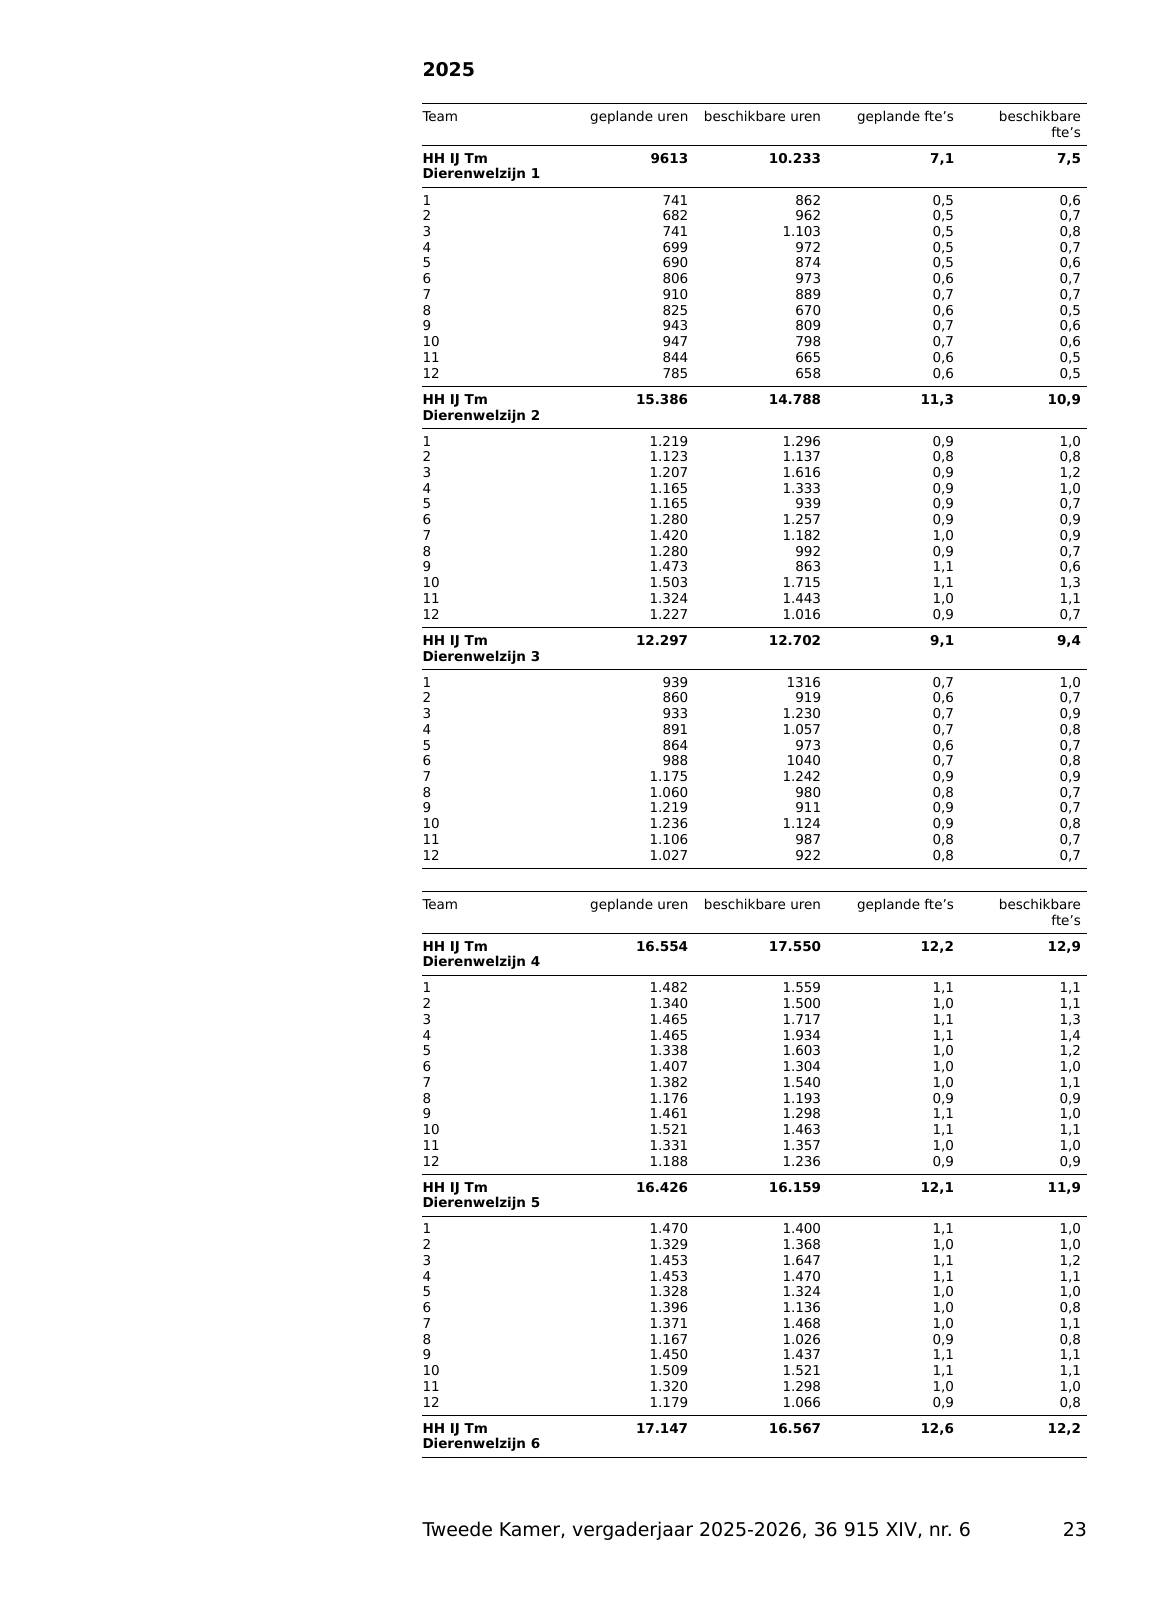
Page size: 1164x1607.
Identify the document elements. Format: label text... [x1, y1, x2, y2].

table_cell 5 [422, 496, 561, 512]
table_cell 0,9 [827, 512, 960, 528]
table_cell 1.500 [694, 996, 827, 1012]
table_cell 9 [422, 800, 561, 816]
table_cell 1.371 [561, 1316, 694, 1331]
table_cell 0,5 [827, 224, 960, 239]
table_cell 1.715 [694, 575, 827, 591]
table_cell 5 [422, 738, 561, 753]
table_header beschikbare uren [694, 892, 827, 933]
table_cell 1,0 [827, 1237, 960, 1253]
table_cell 1 [422, 188, 561, 208]
table_cell 11,9 [960, 1175, 1087, 1216]
table_cell 891 [561, 722, 694, 737]
table_cell HH IJ Tm Dierenwelzijn 1 [422, 146, 561, 187]
table_cell 1.298 [694, 1106, 827, 1122]
table_cell 3 [422, 465, 561, 481]
table_cell 911 [694, 800, 827, 816]
table_cell 1.280 [561, 544, 694, 559]
table_cell 670 [694, 303, 827, 318]
table_cell 1.280 [561, 512, 694, 528]
table_cell 16.554 [561, 934, 694, 974]
table_cell 1.176 [561, 1090, 694, 1106]
table_cell 0,7 [960, 800, 1087, 816]
table_cell 1040 [694, 753, 827, 769]
table_cell 10 [422, 1122, 561, 1138]
table_cell 1 [422, 976, 561, 996]
table_header beschikbare fte’s [960, 892, 1087, 933]
table_cell 1,1 [960, 1122, 1087, 1138]
table_cell 1,0 [960, 1138, 1087, 1153]
table_cell 1.453 [561, 1269, 694, 1284]
table_cell 5 [422, 1284, 561, 1300]
table_cell 4 [422, 1028, 561, 1043]
table_cell 10 [422, 334, 561, 350]
table_cell 1,0 [960, 481, 1087, 496]
table_cell 1.470 [561, 1217, 694, 1237]
table_header beschikbare uren [694, 104, 827, 145]
table_cell 1.123 [561, 449, 694, 465]
table_cell 1,1 [827, 1253, 960, 1268]
table_cell 943 [561, 318, 694, 334]
table_cell 0,5 [960, 365, 1087, 386]
table_cell 0,8 [960, 449, 1087, 465]
table_cell 0,7 [960, 785, 1087, 800]
table_cell 1,1 [960, 1363, 1087, 1379]
table_cell HH IJ Tm Dierenwelzijn 6 [422, 1416, 561, 1457]
table_cell 0,5 [827, 208, 960, 224]
table_cell 1,1 [827, 1217, 960, 1237]
table_cell 0,8 [827, 785, 960, 800]
table_cell 947 [561, 334, 694, 350]
table_cell 806 [561, 271, 694, 287]
table_cell 10 [422, 816, 561, 832]
table_cell 1.324 [694, 1284, 827, 1300]
table_cell 1.340 [561, 996, 694, 1012]
table_cell 8 [422, 544, 561, 559]
table_cell 1.450 [561, 1347, 694, 1363]
table_cell 1,0 [960, 1237, 1087, 1253]
table_cell 1.465 [561, 1028, 694, 1043]
table_cell 1.338 [561, 1043, 694, 1059]
table_cell 1,1 [827, 1347, 960, 1363]
table_cell 741 [561, 224, 694, 239]
table_cell 1,1 [827, 1028, 960, 1043]
table_cell 665 [694, 350, 827, 365]
table_cell 1.603 [694, 1043, 827, 1059]
table_cell 0,8 [960, 1394, 1087, 1415]
table_cell 6 [422, 512, 561, 528]
table_cell 0,9 [960, 512, 1087, 528]
table_cell 1.106 [561, 832, 694, 847]
table_cell 1.329 [561, 1237, 694, 1253]
table_cell 0,6 [827, 271, 960, 287]
table_cell 939 [694, 496, 827, 512]
table_cell 1,0 [827, 528, 960, 543]
table_cell 0,7 [960, 738, 1087, 753]
table_cell 809 [694, 318, 827, 334]
table_cell 1,0 [960, 1284, 1087, 1300]
table_cell 11,3 [827, 387, 960, 428]
table_cell 3 [422, 1012, 561, 1027]
table_cell 798 [694, 334, 827, 350]
table_cell 6 [422, 753, 561, 769]
table_cell 1.420 [561, 528, 694, 543]
table_cell 1.304 [694, 1059, 827, 1075]
table_cell 7,1 [827, 146, 960, 187]
table_header Team [422, 104, 561, 145]
table_cell 9 [422, 1106, 561, 1122]
table_cell 1.465 [561, 1012, 694, 1027]
table_cell 4 [422, 481, 561, 496]
table_cell 1.437 [694, 1347, 827, 1363]
table_cell 6 [422, 271, 561, 287]
table_cell 1.331 [561, 1138, 694, 1153]
table_cell 1.509 [561, 1363, 694, 1379]
table_cell 682 [561, 208, 694, 224]
table_cell 1,0 [960, 1106, 1087, 1122]
table_cell 1.382 [561, 1075, 694, 1090]
table_cell 1,1 [960, 1075, 1087, 1090]
table_cell 0,6 [827, 365, 960, 386]
table_cell 1.407 [561, 1059, 694, 1075]
table_cell 0,5 [960, 350, 1087, 365]
table_cell 658 [694, 365, 827, 386]
table_cell 0,8 [960, 224, 1087, 239]
table_cell 0,8 [827, 449, 960, 465]
table_cell 1,0 [960, 1379, 1087, 1394]
table_cell 1,1 [827, 1122, 960, 1138]
table_cell 0,9 [827, 496, 960, 512]
table_cell 1.016 [694, 606, 827, 627]
table_cell 1.257 [694, 512, 827, 528]
table_cell 1.320 [561, 1379, 694, 1394]
table_cell 1,1 [827, 575, 960, 591]
table_cell 10.233 [694, 146, 827, 187]
table_cell 12.702 [694, 628, 827, 669]
table_cell 0,7 [827, 753, 960, 769]
table_cell 1.717 [694, 1012, 827, 1027]
table_cell 1,1 [827, 1269, 960, 1284]
table_cell 1,1 [960, 1316, 1087, 1331]
table_cell 3 [422, 706, 561, 722]
table_cell 1,0 [827, 1379, 960, 1394]
table_cell 12 [422, 848, 561, 868]
table_cell 1.207 [561, 465, 694, 481]
table_cell 1,0 [827, 591, 960, 606]
table_cell 860 [561, 690, 694, 706]
table_cell 0,7 [827, 287, 960, 302]
table_cell 1.368 [694, 1237, 827, 1253]
table_cell 0,8 [827, 832, 960, 847]
table_cell 1 [422, 670, 561, 690]
table_cell 16.567 [694, 1416, 827, 1457]
table_cell 0,9 [827, 1153, 960, 1174]
table_cell 12 [422, 1153, 561, 1174]
table_cell 1.324 [561, 591, 694, 606]
table_cell 0,7 [827, 334, 960, 350]
table_cell 0,6 [827, 738, 960, 753]
table_cell 8 [422, 785, 561, 800]
table_cell 1.482 [561, 976, 694, 996]
table_cell 0,7 [960, 606, 1087, 627]
table_cell 1.219 [561, 800, 694, 816]
table_cell 2 [422, 208, 561, 224]
table_cell 1,2 [960, 1253, 1087, 1268]
table_cell 0,6 [827, 350, 960, 365]
table_cell 1.060 [561, 785, 694, 800]
table_cell 1.236 [561, 816, 694, 832]
table_cell 17.147 [561, 1416, 694, 1457]
table_cell 1.227 [561, 606, 694, 627]
table_cell 1,0 [827, 1075, 960, 1090]
table_cell 0,9 [827, 800, 960, 816]
table_cell 9 [422, 559, 561, 575]
table_cell 1.468 [694, 1316, 827, 1331]
table_cell 1,1 [960, 1347, 1087, 1363]
table_cell 1,2 [960, 1043, 1087, 1059]
table_cell 1.463 [694, 1122, 827, 1138]
table_cell 1.179 [561, 1394, 694, 1415]
table_cell 939 [561, 670, 694, 690]
table_cell HH IJ Tm Dierenwelzijn 5 [422, 1175, 561, 1216]
table_cell 12 [422, 606, 561, 627]
table_cell 1.616 [694, 465, 827, 481]
table_cell 0,7 [827, 318, 960, 334]
table_cell 11 [422, 1138, 561, 1153]
table_cell 12,6 [827, 1416, 960, 1457]
table_cell 0,9 [827, 544, 960, 559]
table_cell 0,7 [827, 670, 960, 690]
table_cell 3 [422, 224, 561, 239]
table_cell 9,1 [827, 628, 960, 669]
table_cell 1,2 [960, 465, 1087, 481]
table_cell 11 [422, 350, 561, 365]
table_cell 0,7 [960, 832, 1087, 847]
table_cell 1.124 [694, 816, 827, 832]
table_cell 0,7 [827, 722, 960, 737]
table_cell 1.357 [694, 1138, 827, 1153]
table_cell 864 [561, 738, 694, 753]
table_cell 0,7 [960, 848, 1087, 868]
table_cell 0,8 [960, 1300, 1087, 1316]
table_cell 12,2 [960, 1416, 1087, 1457]
table_cell 1.182 [694, 528, 827, 543]
table_cell 5 [422, 1043, 561, 1059]
table_cell 1.453 [561, 1253, 694, 1268]
table_cell 1.296 [694, 429, 827, 449]
table_cell 4 [422, 1269, 561, 1284]
table_cell 1,0 [827, 1316, 960, 1331]
table_cell 0,6 [960, 318, 1087, 334]
table_cell 1.470 [694, 1269, 827, 1284]
table_cell 1.396 [561, 1300, 694, 1316]
table_cell 9 [422, 318, 561, 334]
table_cell 0,8 [960, 816, 1087, 832]
table_cell 0,7 [960, 690, 1087, 706]
table_cell 7 [422, 769, 561, 784]
table_cell 910 [561, 287, 694, 302]
table_cell 0,7 [960, 240, 1087, 255]
table_cell 2 [422, 996, 561, 1012]
table_header geplande fte’s [827, 104, 960, 145]
table_cell 5 [422, 255, 561, 271]
table_cell 1,1 [960, 591, 1087, 606]
table_cell 972 [694, 240, 827, 255]
table_cell 0,7 [960, 496, 1087, 512]
table_cell 1,0 [960, 1059, 1087, 1075]
table_header beschikbare fte’s [960, 104, 1087, 145]
table_cell 1.521 [561, 1122, 694, 1138]
table_cell 844 [561, 350, 694, 365]
table_cell 11 [422, 591, 561, 606]
table_cell 1.230 [694, 706, 827, 722]
table_cell 0,6 [960, 559, 1087, 575]
table_header geplande uren [561, 892, 694, 933]
table_cell 0,9 [827, 606, 960, 627]
table_cell 8 [422, 1331, 561, 1347]
table_cell 1,1 [960, 976, 1087, 996]
table_cell 12,1 [827, 1175, 960, 1216]
table_cell 0,9 [827, 465, 960, 481]
table_cell 741 [561, 188, 694, 208]
table_cell 862 [694, 188, 827, 208]
table_cell 1,1 [827, 976, 960, 996]
table_cell 7 [422, 1316, 561, 1331]
table_cell 0,9 [960, 1153, 1087, 1174]
table_cell 1.175 [561, 769, 694, 784]
table_cell 699 [561, 240, 694, 255]
table_cell 1.137 [694, 449, 827, 465]
table_cell HH IJ Tm Dierenwelzijn 3 [422, 628, 561, 669]
table_cell 1.188 [561, 1153, 694, 1174]
table_cell HH IJ Tm Dierenwelzijn 2 [422, 387, 561, 428]
table_cell HH IJ Tm Dierenwelzijn 4 [422, 934, 561, 974]
table_cell 0,7 [960, 287, 1087, 302]
table_cell 1.521 [694, 1363, 827, 1379]
table_header Team [422, 892, 561, 933]
table_cell 973 [694, 271, 827, 287]
table_cell 1.057 [694, 722, 827, 737]
table_cell 12,9 [960, 934, 1087, 974]
table_header geplande uren [561, 104, 694, 145]
table_cell 1,0 [827, 1059, 960, 1075]
table_cell 11 [422, 832, 561, 847]
table_cell 1,0 [827, 996, 960, 1012]
table_cell 4 [422, 240, 561, 255]
table_cell 1.219 [561, 429, 694, 449]
table_cell 7,5 [960, 146, 1087, 187]
table_cell 1,0 [960, 429, 1087, 449]
table_cell 0,9 [960, 1090, 1087, 1106]
table_cell 0,5 [827, 188, 960, 208]
subtitle 2025 [422, 59, 1087, 81]
table_cell 1.103 [694, 224, 827, 239]
table_cell 1,1 [827, 1012, 960, 1027]
table_cell 0,6 [960, 255, 1087, 271]
table_cell 1,3 [960, 575, 1087, 591]
table_cell 0,9 [827, 1090, 960, 1106]
table_cell 1.540 [694, 1075, 827, 1090]
table_cell 8 [422, 1090, 561, 1106]
table_cell 17.550 [694, 934, 827, 974]
table_cell 1,1 [960, 996, 1087, 1012]
table_cell 0,9 [960, 528, 1087, 543]
table_cell 4 [422, 722, 561, 737]
table_cell 6 [422, 1300, 561, 1316]
table_cell 7 [422, 1075, 561, 1090]
table_cell 874 [694, 255, 827, 271]
table_cell 10 [422, 1363, 561, 1379]
table_cell 0,9 [827, 1331, 960, 1347]
table_cell 1,0 [960, 1217, 1087, 1237]
table_cell 1,1 [960, 1269, 1087, 1284]
table_cell 6 [422, 1059, 561, 1075]
table_cell 9,4 [960, 628, 1087, 669]
table_cell 0,9 [827, 481, 960, 496]
table_cell 0,5 [960, 303, 1087, 318]
table_cell 11 [422, 1379, 561, 1394]
table_cell 1.328 [561, 1284, 694, 1300]
table_cell 1.136 [694, 1300, 827, 1316]
table_cell 0,6 [827, 690, 960, 706]
table_cell 889 [694, 287, 827, 302]
table_cell 1.934 [694, 1028, 827, 1043]
table_cell 0,9 [960, 769, 1087, 784]
table_cell 1,0 [827, 1138, 960, 1153]
table_cell 3 [422, 1253, 561, 1268]
table_cell 0,9 [827, 816, 960, 832]
table_cell 1.298 [694, 1379, 827, 1394]
table_cell 15.386 [561, 387, 694, 428]
table_cell 1.027 [561, 848, 694, 868]
table_cell 1316 [694, 670, 827, 690]
table_cell 1.559 [694, 976, 827, 996]
table_cell 0,6 [960, 334, 1087, 350]
table_cell 0,7 [960, 544, 1087, 559]
table_cell 0,7 [960, 271, 1087, 287]
table_cell 1.193 [694, 1090, 827, 1106]
table_cell 1.647 [694, 1253, 827, 1268]
table_cell 1,0 [827, 1300, 960, 1316]
table_cell 785 [561, 365, 694, 386]
table_cell 0,9 [827, 769, 960, 784]
table_cell 962 [694, 208, 827, 224]
table_cell 1,3 [960, 1012, 1087, 1027]
table_cell 16.159 [694, 1175, 827, 1216]
table_cell 863 [694, 559, 827, 575]
table_cell 14.788 [694, 387, 827, 428]
table_cell 0,7 [827, 706, 960, 722]
table_cell 12,2 [827, 934, 960, 974]
table_cell 0,8 [960, 1331, 1087, 1347]
table_cell 825 [561, 303, 694, 318]
table_cell 1 [422, 1217, 561, 1237]
table_cell 12.297 [561, 628, 694, 669]
table_cell 1.026 [694, 1331, 827, 1347]
table_cell 1.443 [694, 591, 827, 606]
table_cell 0,5 [827, 255, 960, 271]
table_cell 1,1 [827, 559, 960, 575]
table_cell 0,6 [827, 303, 960, 318]
table_cell 919 [694, 690, 827, 706]
table_cell 10,9 [960, 387, 1087, 428]
table_cell 0,7 [960, 208, 1087, 224]
table_cell 980 [694, 785, 827, 800]
table_cell 1.236 [694, 1153, 827, 1174]
table_cell 1.503 [561, 575, 694, 591]
table_cell 988 [561, 753, 694, 769]
table_cell 2 [422, 690, 561, 706]
table_cell 0,9 [827, 1394, 960, 1415]
table_cell 1.242 [694, 769, 827, 784]
table_cell 0,6 [960, 188, 1087, 208]
table_cell 973 [694, 738, 827, 753]
table_cell 1.167 [561, 1331, 694, 1347]
table_cell 1 [422, 429, 561, 449]
table_cell 7 [422, 528, 561, 543]
table_cell 2 [422, 1237, 561, 1253]
table_cell 1.461 [561, 1106, 694, 1122]
table_cell 1,1 [827, 1106, 960, 1122]
table_cell 10 [422, 575, 561, 591]
table_cell 1.165 [561, 481, 694, 496]
table_cell 0,8 [827, 848, 960, 868]
table_cell 12 [422, 365, 561, 386]
table_cell 12 [422, 1394, 561, 1415]
table_cell 2 [422, 449, 561, 465]
table_cell 1.165 [561, 496, 694, 512]
table_cell 9613 [561, 146, 694, 187]
table_cell 0,8 [960, 722, 1087, 737]
table_cell 9 [422, 1347, 561, 1363]
table_cell 933 [561, 706, 694, 722]
table_header geplande fte’s [827, 892, 960, 933]
table_cell 1,0 [827, 1284, 960, 1300]
table_cell 992 [694, 544, 827, 559]
table_cell 1,0 [827, 1043, 960, 1059]
table_cell 1.066 [694, 1394, 827, 1415]
table_cell 0,8 [960, 753, 1087, 769]
table_cell 1.400 [694, 1217, 827, 1237]
table_cell 1.333 [694, 481, 827, 496]
table_cell 0,5 [827, 240, 960, 255]
table_cell 922 [694, 848, 827, 868]
table_cell 0,9 [827, 429, 960, 449]
table_cell 8 [422, 303, 561, 318]
table_cell 1,1 [827, 1363, 960, 1379]
table_cell 16.426 [561, 1175, 694, 1216]
table_cell 1,4 [960, 1028, 1087, 1043]
table_cell 7 [422, 287, 561, 302]
table_cell 1,0 [960, 670, 1087, 690]
table_cell 1.473 [561, 559, 694, 575]
table_cell 987 [694, 832, 827, 847]
table_cell 0,9 [960, 706, 1087, 722]
table_cell 690 [561, 255, 694, 271]
